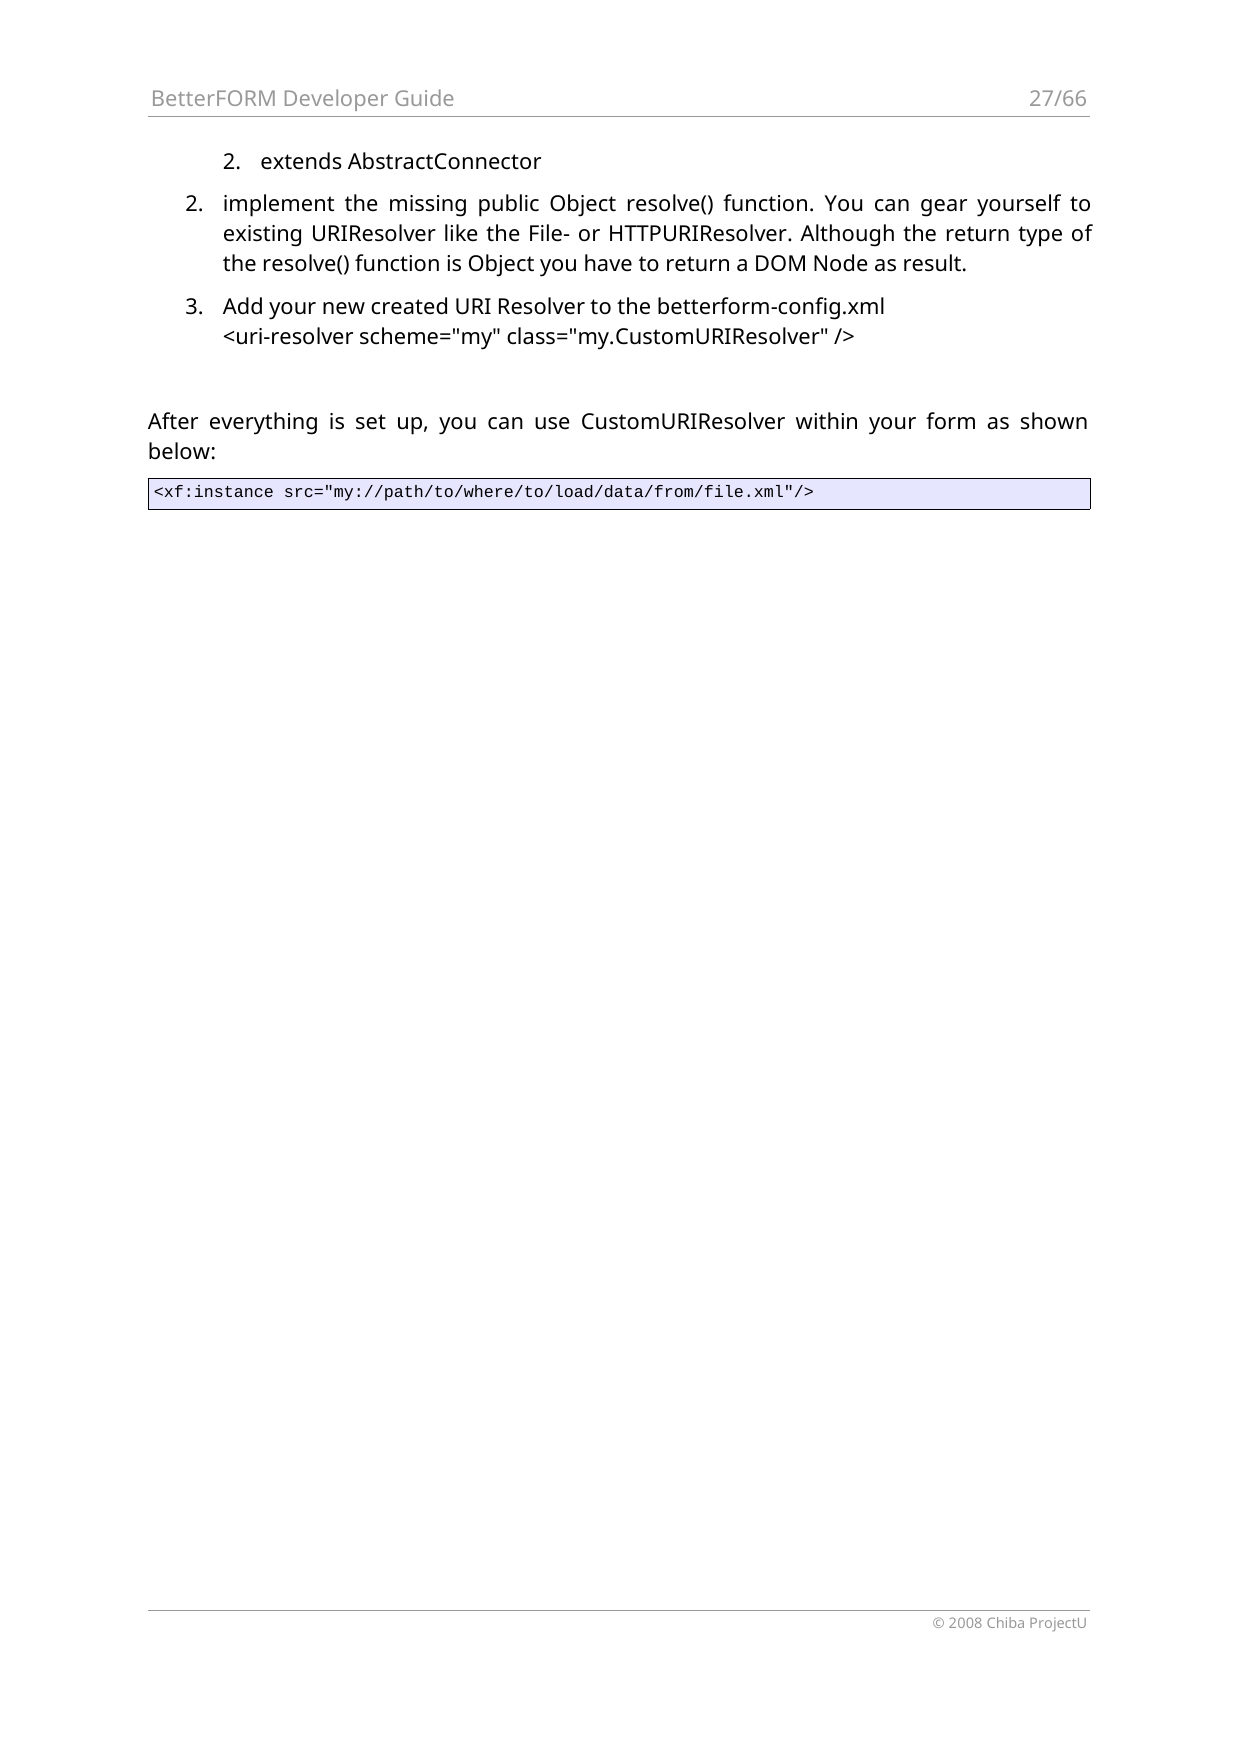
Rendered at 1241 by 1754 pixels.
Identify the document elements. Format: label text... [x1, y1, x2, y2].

text After everything is set up, you can use CustomURIResolver within your form as shown below: [148, 406, 1090, 466]
list implement the missing public Object resolve() function. You can gear yourself to existing URIResolver like the File- or HTTPURIResolver. Although the return type of the resolve() function is Object you have to return a DOM Node as result. [185, 188, 1093, 278]
text <xf:instance src="my://path/to/where/to/load/data/from/file.xml"/> [149, 479, 1090, 509]
list extends AbstractConnector [223, 146, 1093, 176]
list Add your new created URI Resolver to the betterform-config.xml <uri-resolver scheme="my" class="my.CustomURIResolver" /> [185, 291, 1093, 351]
